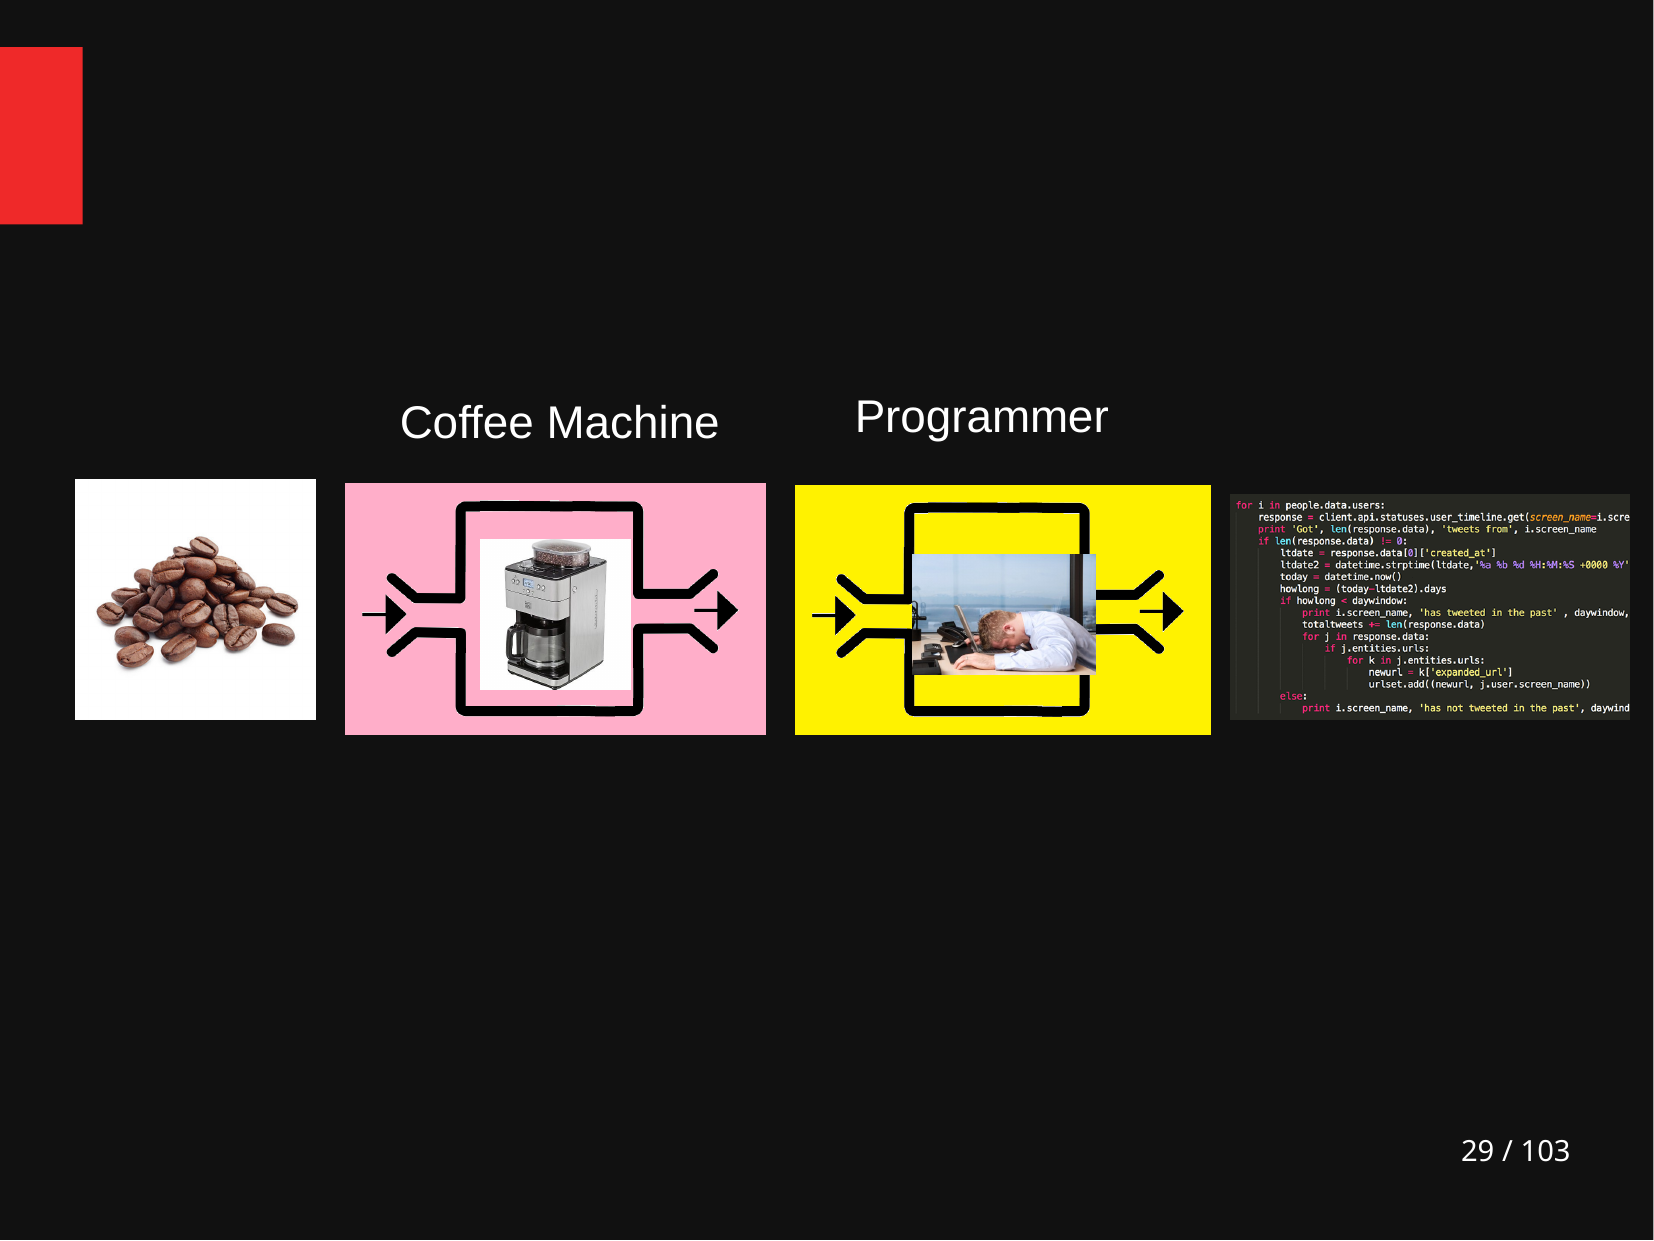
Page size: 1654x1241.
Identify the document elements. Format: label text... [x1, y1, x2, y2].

picture [1230, 494, 1630, 721]
picture [345, 483, 766, 736]
picture [795, 485, 1211, 736]
text_box Programmer [840, 383, 1216, 451]
picture [75, 479, 316, 721]
text_box Coffee Machine [385, 390, 736, 457]
